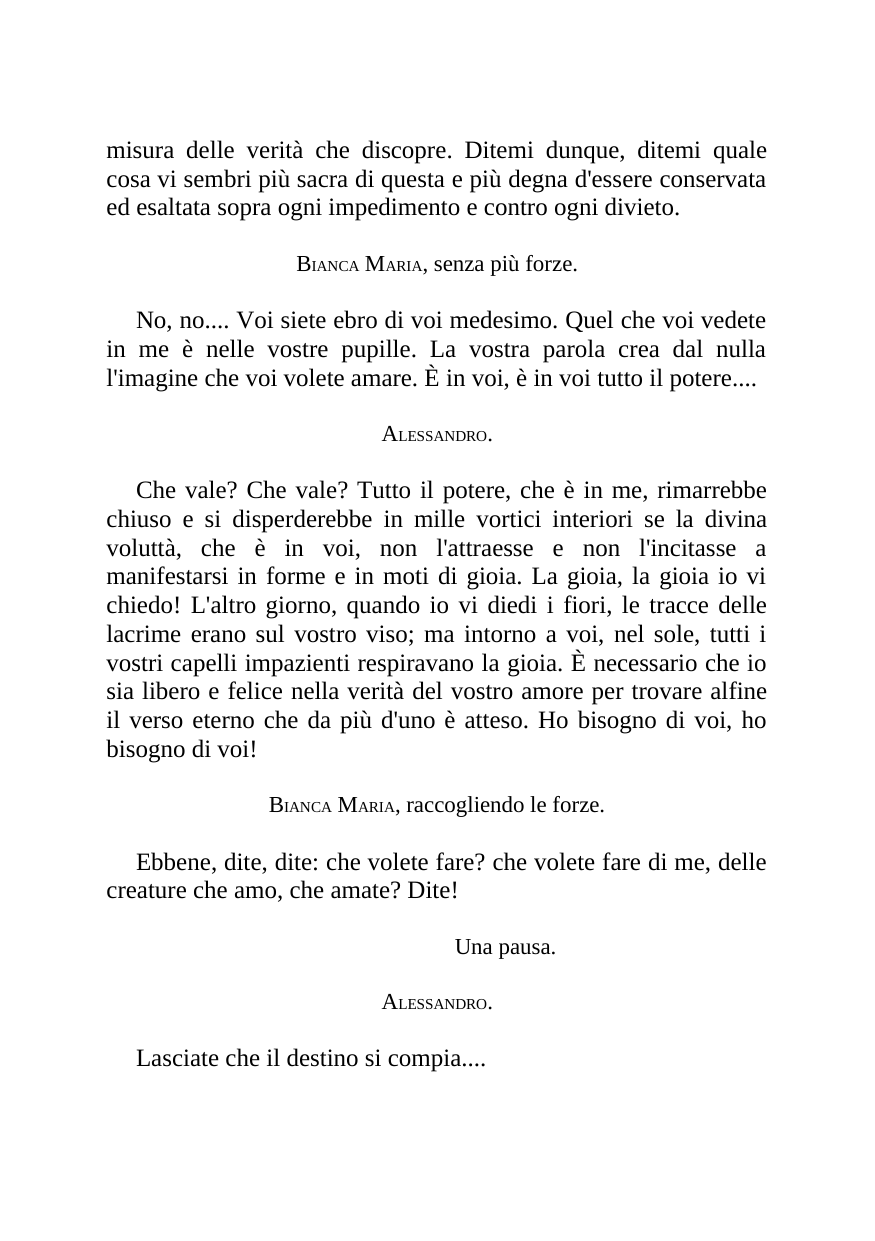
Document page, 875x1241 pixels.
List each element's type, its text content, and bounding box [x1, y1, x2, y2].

text Alessandro. [106, 420, 768, 446]
text misura delle verità che discopre. Ditemi dunque, ditemi quale cosa vi sembri più sacra di questa e più degna d'essere conservata ed esaltata sopra ogni impedimento e contro ogni divieto. [106, 135, 768, 221]
text Lasciate che il destino si compia.... [106, 1043, 768, 1072]
text Bianca Maria, raccogliendo le forze. [106, 791, 768, 818]
text Una pausa. [425, 933, 768, 959]
text No, no.... Voi siete ebro di voi medesimo. Quel che voi vedete in me è nelle vostre pupille. La vostra parola crea dal nulla l'imagine che voi volete amare. È in voi, è in voi tutto il potere.... [106, 305, 768, 391]
text Alessandro. [106, 988, 768, 1014]
text Ebbene, dite, dite: che volete fare? che volete fare di me, delle creature che amo, che amate? Dite! [106, 847, 768, 904]
text Bianca Maria, senza più forze. [106, 250, 768, 276]
text Che vale? Che vale? Tutto il potere, che è in me, rimarrebbe chiuso e si disperderebbe in mille vortici interiori se la divina voluttà, che è in voi, non l'attraesse e non l'incitasse a manifestarsi in forme e in moti di gioia. La gioia, la gioia io vi chiedo! L'altro giorno, quando io vi diedi i fiori, le tracce delle lacrime erano sul vostro viso; ma intorno a voi, nel sole, tutti i vostri capelli impazienti respiravano la gioia. È necessario che io sia libero e felice nella verità del vostro amore per trovare alfine il verso eterno che da più d'uno è atteso. Ho bisogno di voi, ho bisogno di voi! [106, 475, 768, 763]
